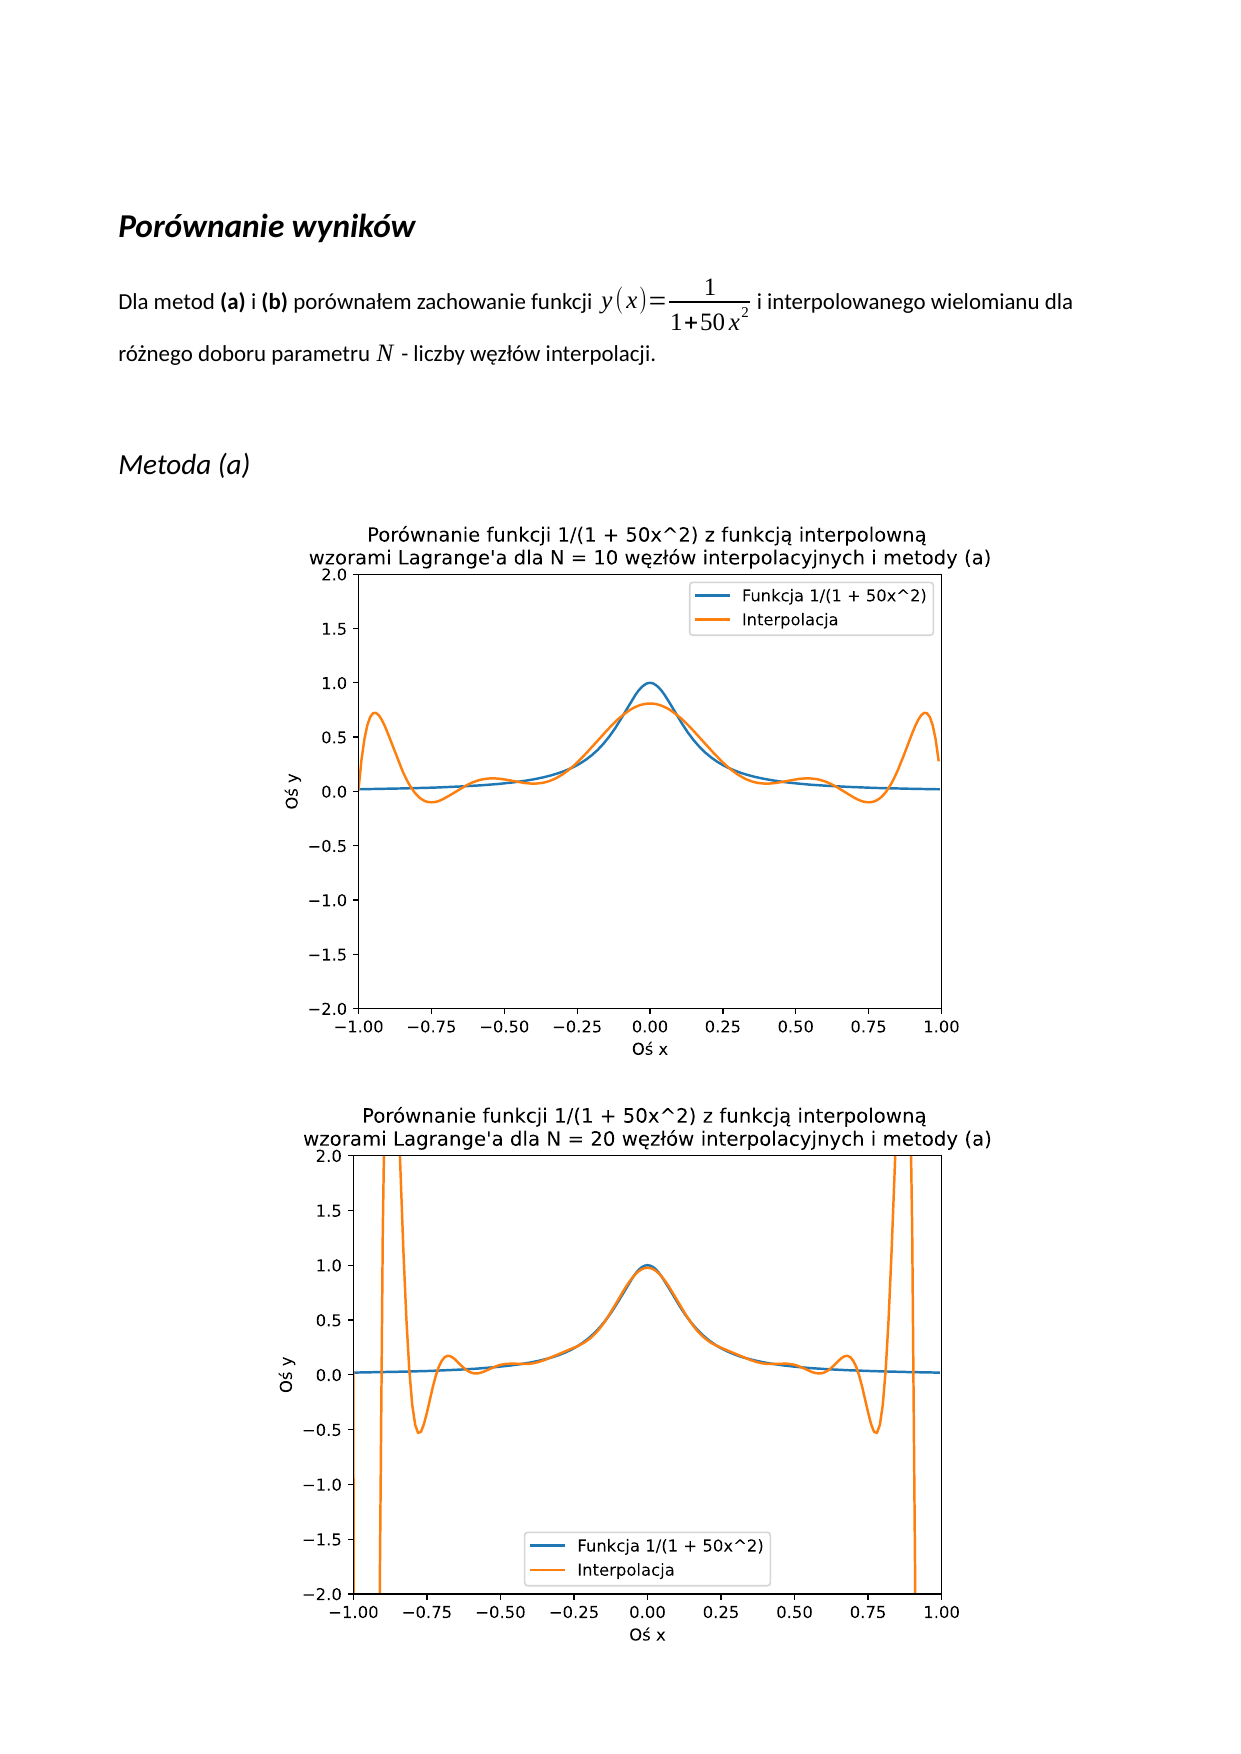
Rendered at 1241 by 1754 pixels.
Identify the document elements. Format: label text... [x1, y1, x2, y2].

text Porównanie wyników [118, 205, 1122, 246]
text Metoda (a) [118, 446, 1122, 482]
text Dla metod (a) i (b) porównałem zachowanie funkcji i interpolowanego wielomianu dla różnego doboru parametru - liczby węzłów interpolacji. [118, 273, 1122, 367]
